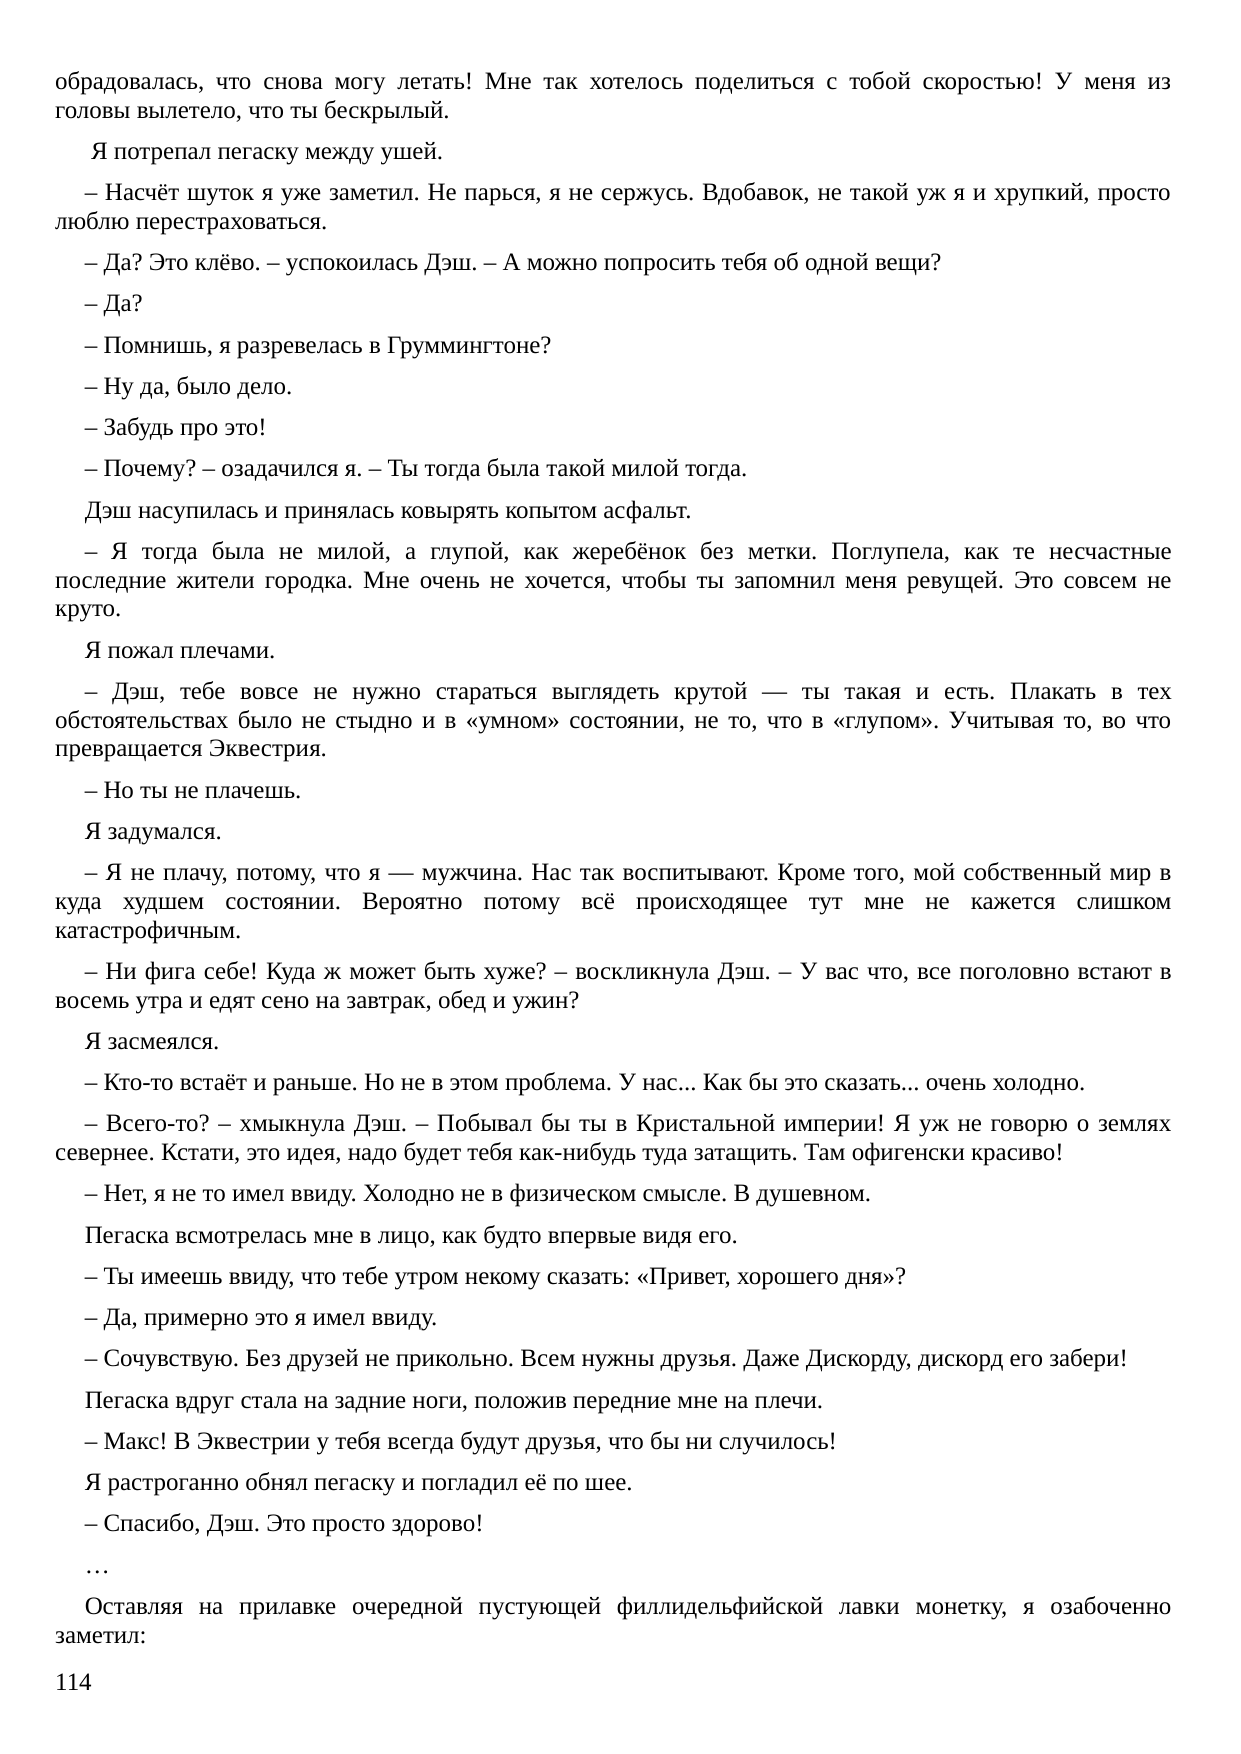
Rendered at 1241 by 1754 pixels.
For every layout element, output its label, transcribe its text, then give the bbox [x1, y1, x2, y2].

text – Всего-то? – хмыкнула Дэш. – Побывал бы ты в Кристальной империи! Я уж не говорю о землях севернее. Кстати, это идея, надо будет тебя как-нибудь туда затащить. Там офигенски красиво! [55, 1108, 1173, 1166]
text – Макс! В Эквестрии у тебя всегда будут друзья, что бы ни случилось! [55, 1426, 1173, 1455]
text Я засмеялся. [55, 1026, 1173, 1055]
text Я растроганно обнял пегаску и погладил её по шее. [55, 1467, 1173, 1496]
text – Насчёт шуток я уже заметил. Не парься, я не сержусь. Вдобавок, не такой уж я и хрупкий, просто люблю перестраховаться. [55, 177, 1173, 235]
text Пегаска всмотрелась мне в лицо, как будто впервые видя его. [55, 1220, 1173, 1248]
text – Сочувствую. Без друзей не прикольно. Всем нужны друзья. Даже Дискорду, дискорд его забери! [55, 1343, 1173, 1372]
text – Ты имеешь ввиду, что тебе утром некому сказать: «Привет, хорошего дня»? [55, 1261, 1173, 1290]
text – Да? Это клёво. – успокоилась Дэш. – А можно попросить тебя об одной вещи? [55, 247, 1173, 276]
text – Я тогда была не милой, а глупой, как жеребёнок без метки. Поглупела, как те несчастные последние жители городка. Мне очень не хочется, чтобы ты запомнил меня ревущей. Это совсем не круто. [55, 536, 1173, 622]
text – Ну да, было дело. [55, 371, 1173, 400]
text – Спасибо, Дэш. Это просто здорово! [55, 1508, 1173, 1537]
text Я пожал плечами. [55, 635, 1173, 663]
text – Да, примерно это я имел ввиду. [55, 1302, 1173, 1331]
text Дэш насупилась и принялась ковырять копытом асфальт. [55, 495, 1173, 523]
text обрадовалась, что снова могу летать! Мне так хотелось поделиться с тобой скоростью! У меня из головы вылетело, что ты бескрылый. [55, 66, 1173, 123]
text – Кто-то встаёт и раньше. Но не в этом проблема. У нас... Как бы это сказать... очень холодно. [55, 1067, 1173, 1096]
text … [55, 1550, 1173, 1578]
text – Помнишь, я разревелась в Груммингтоне? [55, 330, 1173, 358]
text – Я не плачу, потому, что я — мужчина. Нас так воспитывают. Кроме того, мой собственный мир в куда худшем состоянии. Вероятно потому всё происходящее тут мне не кажется слишком катастрофичным. [55, 857, 1173, 943]
text – Почему? – озадачился я. – Ты тогда была такой милой тогда. [55, 453, 1173, 482]
text Оставляя на прилавке очередной пустующей филлидельфийской лавки монетку, я озабоченно заметил: [55, 1591, 1173, 1648]
text – Но ты не плачешь. [55, 775, 1173, 803]
text Я задумался. [55, 816, 1173, 845]
text Я потрепал пегаску между ушей. [55, 136, 1173, 165]
text – Ни фига себе! Куда ж может быть хуже? – воскликнула Дэш. – У вас что, все поголовно встают в восемь утра и едят сено на завтрак, обед и ужин? [55, 956, 1173, 1013]
text – Забудь про это! [55, 412, 1173, 441]
text – Нет, я не то имел ввиду. Холодно не в физическом смысле. В душевном. [55, 1178, 1173, 1207]
text – Да? [55, 288, 1173, 317]
text – Дэш, тебе вовсе не нужно стараться выглядеть крутой — ты такая и есть. Плакать в тех обстоятельствах было не стыдно и в «умном» состоянии, не то, что в «глупом». Учитывая то, во что превращается Эквестрия. [55, 676, 1173, 762]
text Пегаска вдруг стала на задние ноги, положив передние мне на плечи. [55, 1385, 1173, 1413]
